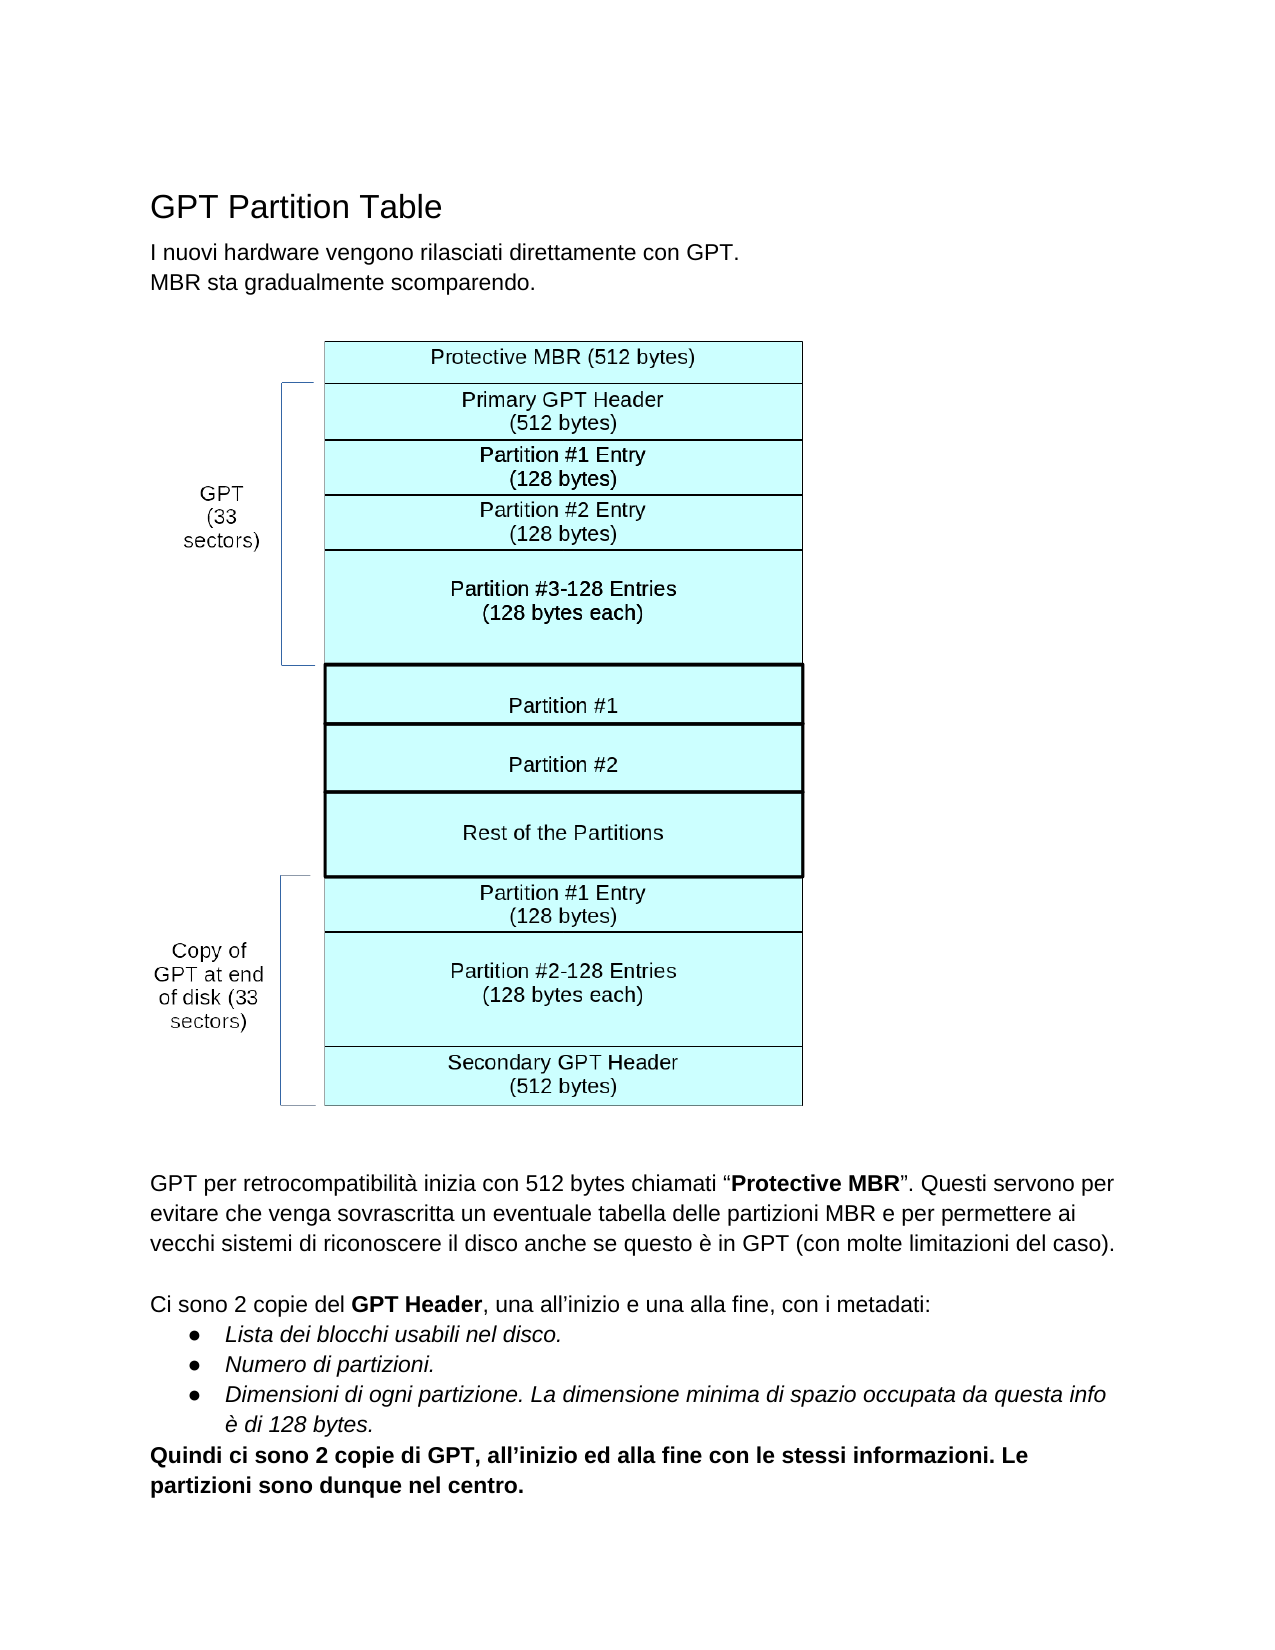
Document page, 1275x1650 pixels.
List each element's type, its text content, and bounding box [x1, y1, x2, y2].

list Numero di partizioni. [187, 1351, 1125, 1377]
text Quindi ci sono 2 copie di GPT, all’inizio ed alla fine con le stessi informazioni. Le partizioni sono dunque nel centro. [150, 1442, 1125, 1498]
text GPT per retrocompatibilità inizia con 512 bytes chiamati “Protective MBR”. Questi servono per evitare che venga sovrascritta un eventuale tabella delle partizioni MBR e per permettere ai vecchi sistemi di riconoscere il disco anche se questo è in GPT (con molte limitazioni del caso). [150, 1170, 1125, 1256]
list Dimensioni di ogni partizione. La dimensione minima di spazio occupata da questa info è di 128 bytes. [187, 1381, 1125, 1438]
list Lista dei blocchi usabili nel disco. [187, 1321, 1125, 1347]
text Ci sono 2 copie del GPT Header, una all’inizio e una alla fine, con i metadati: [150, 1291, 1125, 1317]
subtitle GPT Partition Table [150, 187, 1125, 226]
picture [150, 298, 820, 1166]
text I nuovi hardware vengono rilasciati direttamente con GPT. MBR sta gradualmente scomparendo. [150, 238, 1125, 295]
